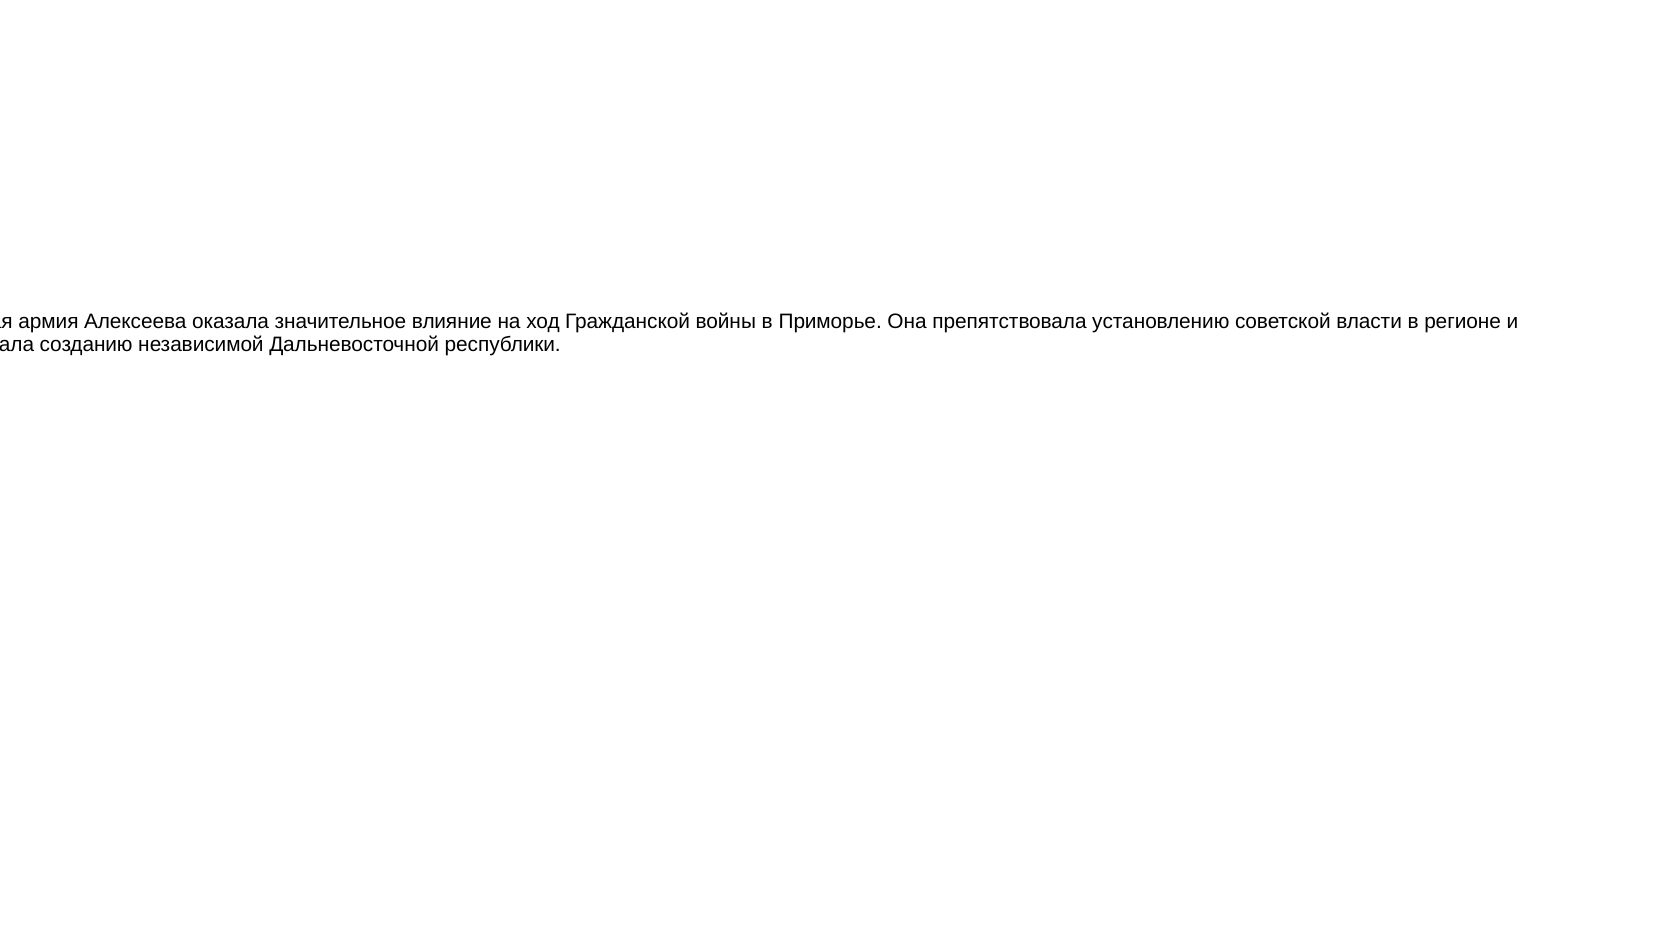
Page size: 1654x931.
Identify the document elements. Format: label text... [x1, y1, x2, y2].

text_box Партизанская армия Алексеева оказала значительное влияние на ход Гражданской войны в Приморье. Она препятствовала установлению советской власти в регионе и способствовала созданию независимой Дальневосточной республики. [0, 302, 1533, 364]
